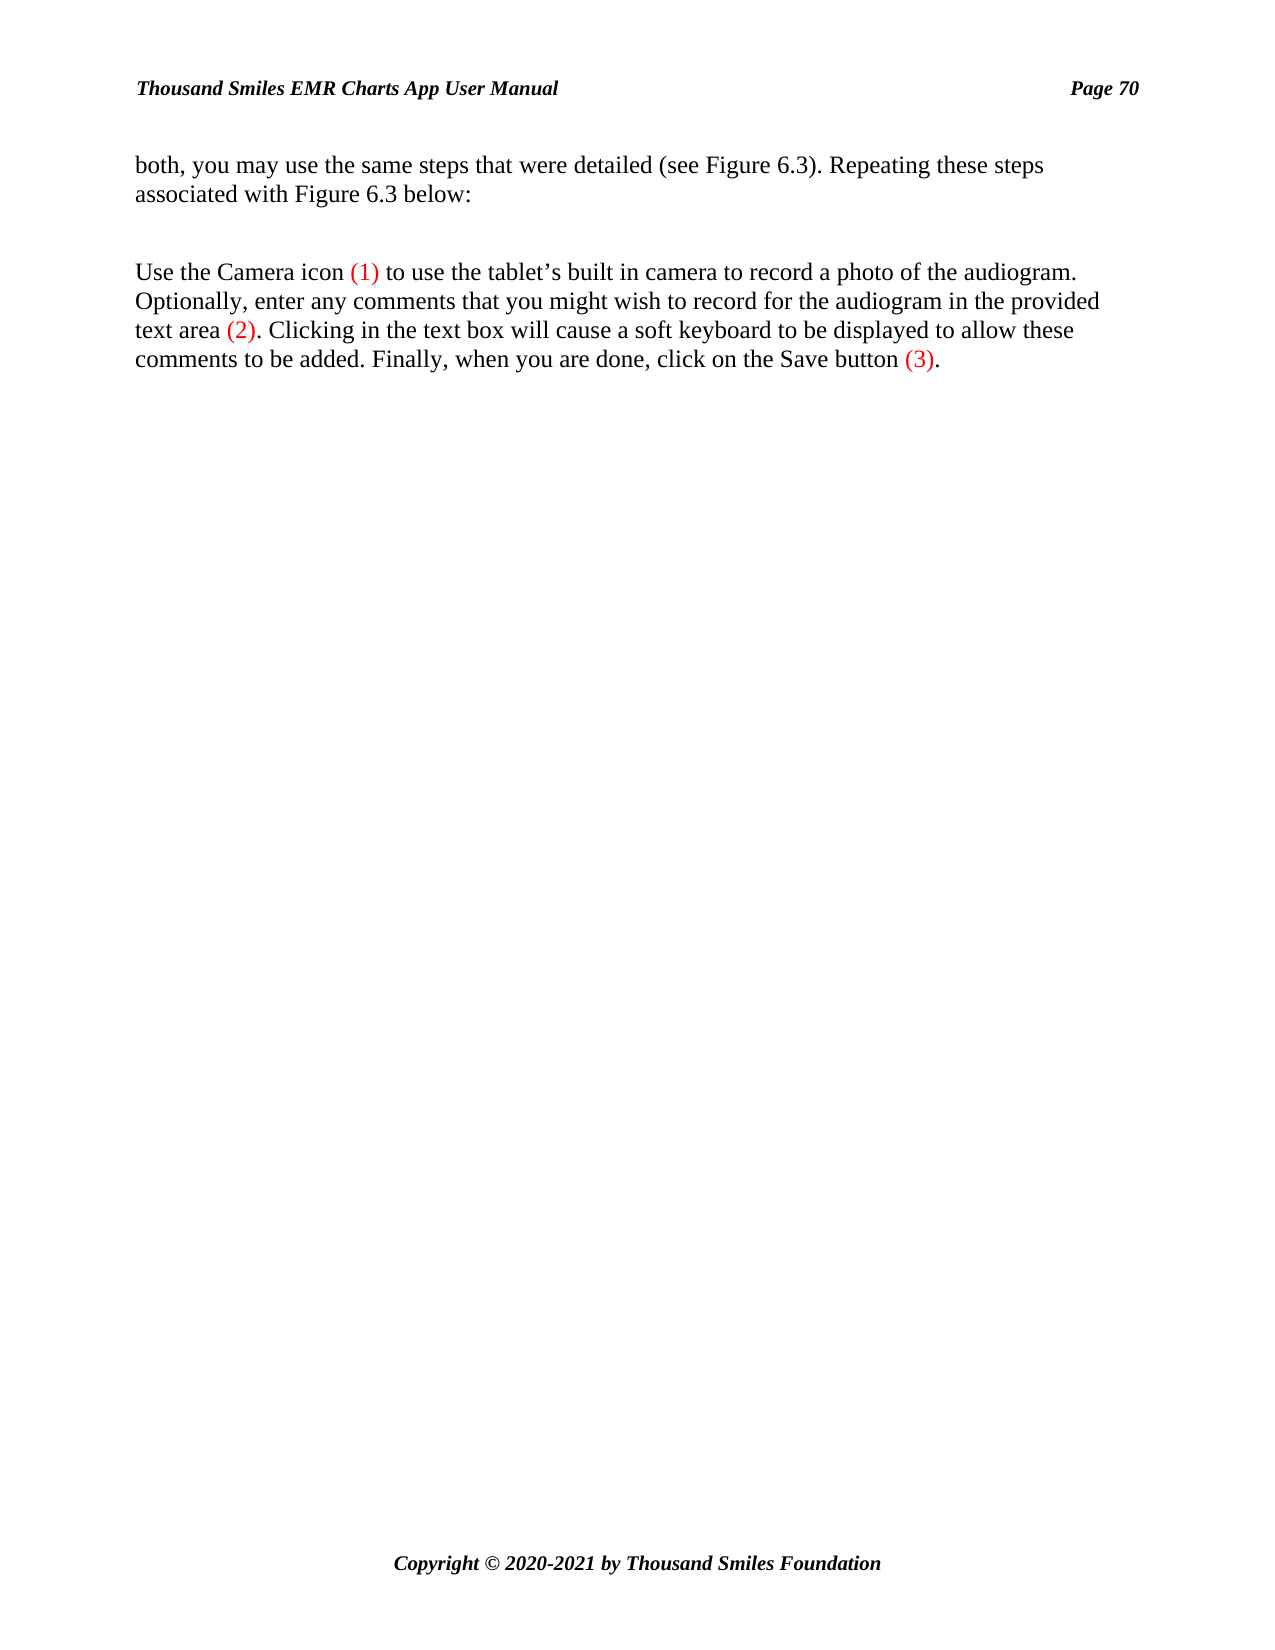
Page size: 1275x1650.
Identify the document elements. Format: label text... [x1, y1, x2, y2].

text both, you may use the same steps that were detailed (see Figure 6.3). Repeating these steps associated with Figure 6.3 below: [135, 150, 1140, 207]
text Use the Camera icon (1) to use the tablet’s built in camera to record a photo of the audiogram. Optionally, enter any comments that you might wish to record for the audiogram in the provided text area (2). Clicking in the text box will cause a soft keyboard to be displayed to allow these comments to be added. Finally, when you are done, click on the Save button (3). [135, 257, 1140, 372]
